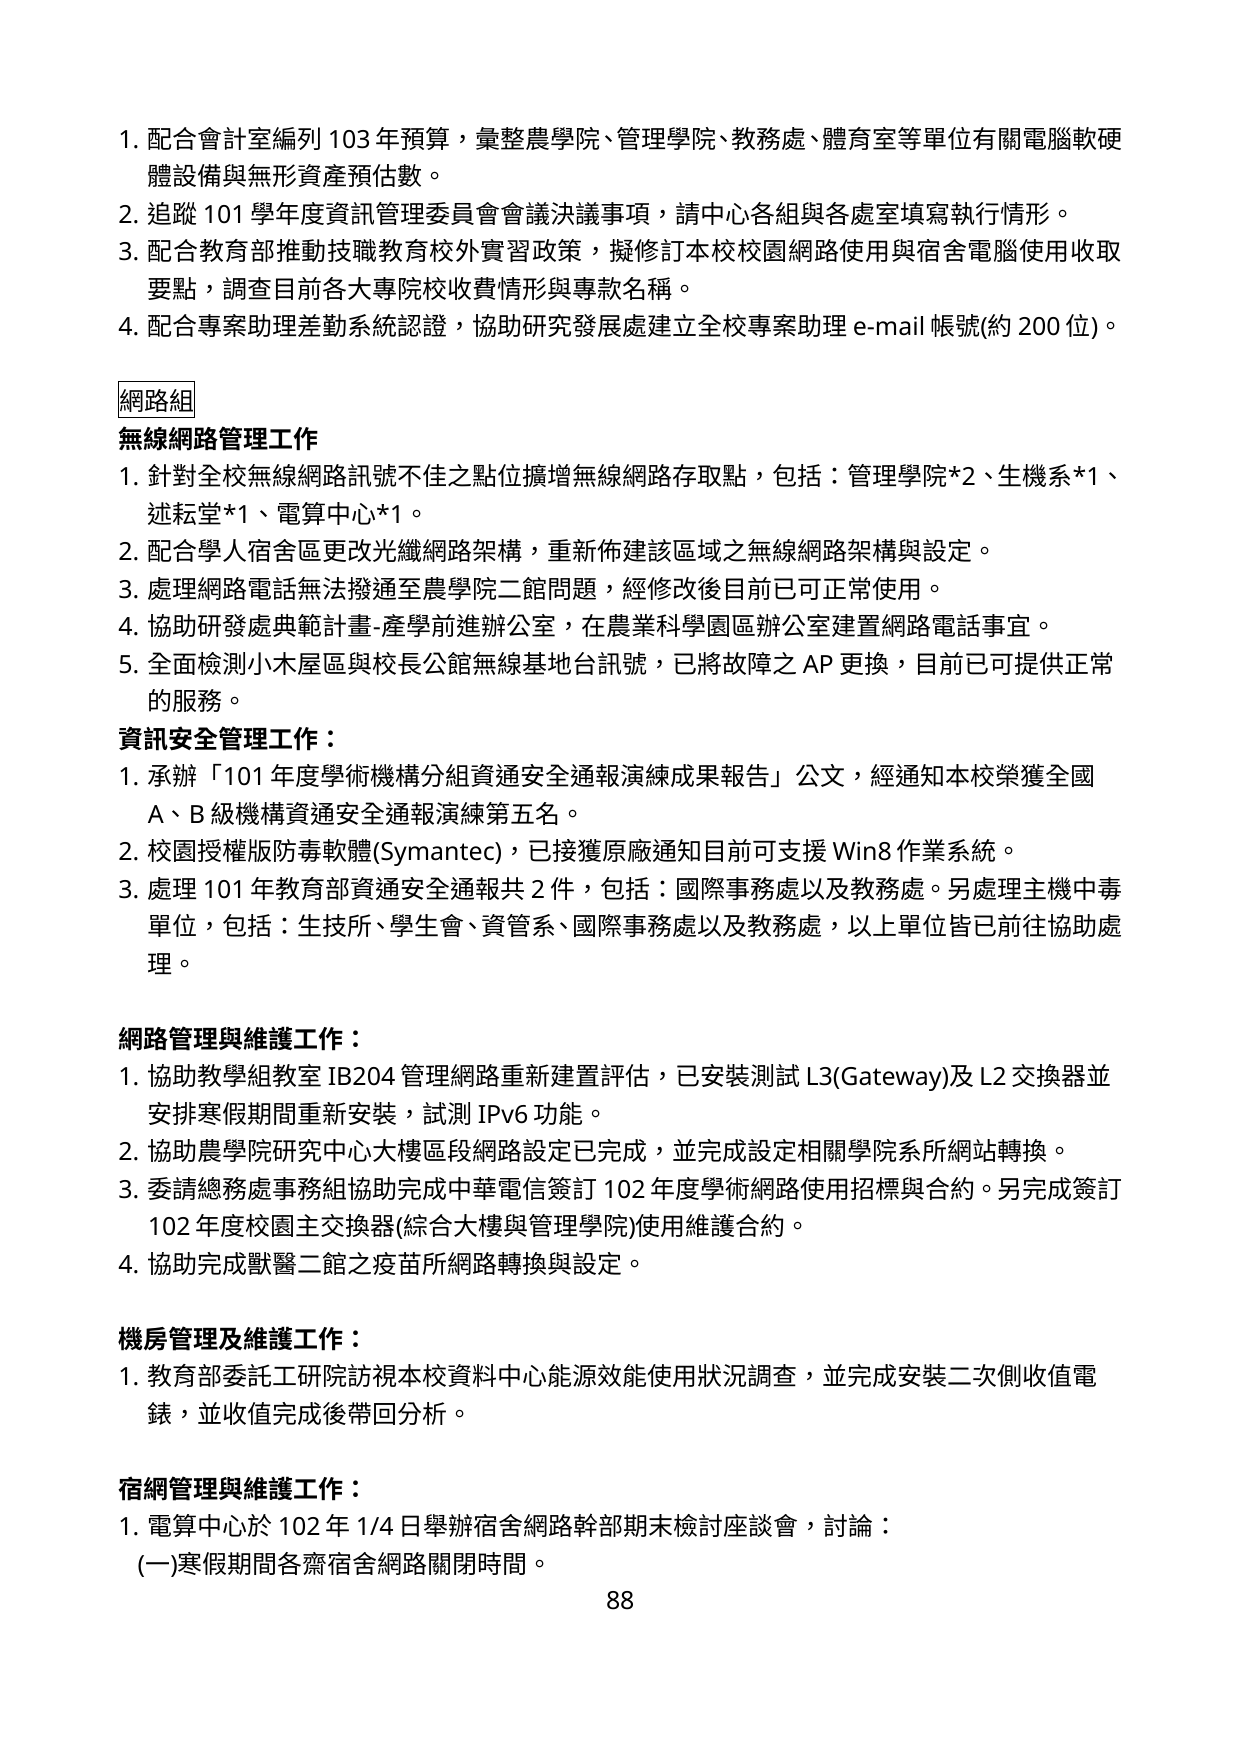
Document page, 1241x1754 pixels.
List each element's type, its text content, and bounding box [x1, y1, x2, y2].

text 網路管理與維護工作： [118, 1018, 1122, 1056]
text 網路組 [119, 382, 194, 417]
list 協助農學院研究中心大樓區段網路設定已完成，並完成設定相關學院系所網站轉換。 [118, 1131, 1122, 1168]
text 機房管理及維護工作： [118, 1318, 1122, 1356]
list 配合會計室編列103年預算，彙整農學院、管理學院、教務處、體育室等單位有關電腦軟硬體設備與無形資產預估數。 [118, 118, 1122, 193]
list 配合學人宿舍區更改光纖網路架構，重新佈建該區域之無線網路架構與設定。 [118, 531, 1122, 568]
list 追蹤101學年度資訊管理委員會會議決議事項，請中心各組與各處室填寫執行情形。 [118, 193, 1122, 231]
list 承辦「101年度學術機構分組資通安全通報演練成果報告」公文，經通知本校榮獲全國A、B級機構資通安全通報演練第五名。 [118, 756, 1122, 831]
text (一)寒假期間各齋宿舍網路關閉時間。 [118, 1543, 1122, 1581]
list 處理網路電話無法撥通至農學院二館問題，經修改後目前已可正常使用。 [118, 568, 1122, 606]
list 協助完成獸醫二館之疫苗所網路轉換與設定。 [118, 1243, 1122, 1281]
list 全面檢測小木屋區與校長公館無線基地台訊號，已將故障之AP更換，目前已可提供正常的服務。 [118, 643, 1122, 718]
list 委請總務處事務組協助完成中華電信簽訂102年度學術網路使用招標與合約。另完成簽訂102年度校園主交換器(綜合大樓與管理學院)使用維護合約。 [118, 1168, 1122, 1243]
list 協助教學組教室IB204管理網路重新建置評估，已安裝測試L3(Gateway)及L2交換器並安排寒假期間重新安裝，試測IPv6功能。 [118, 1056, 1122, 1131]
list 教育部委託工研院訪視本校資料中心能源效能使用狀況調查，並完成安裝二次側收值電錶，並收值完成後帶回分析。 [118, 1356, 1122, 1431]
text 無線網路管理工作 [118, 418, 1122, 456]
list 處理101年教育部資通安全通報共2件，包括：國際事務處以及教務處。另處理主機中毒單位，包括：生技所、學生會、資管系、國際事務處以及教務處，以上單位皆已前往協助處理。 [118, 868, 1122, 981]
text 宿網管理與維護工作： [118, 1468, 1122, 1506]
list 配合專案助理差勤系統認證，協助研究發展處建立全校專案助理e-mail帳號(約200位)。 [118, 306, 1122, 343]
text [195, 381, 1122, 418]
list 針對全校無線網路訊號不佳之點位擴增無線網路存取點，包括：管理學院*2、生機系*1、述耘堂*1、電算中心*1。 [118, 456, 1122, 531]
list 配合教育部推動技職教育校外實習政策，擬修訂本校校園網路使用與宿舍電腦使用收取要點，調查目前各大專院校收費情形與專款名稱。 [118, 231, 1122, 306]
list 協助研發處典範計畫-產學前進辦公室，在農業科學園區辦公室建置網路電話事宜。 [118, 606, 1122, 643]
text 資訊安全管理工作： [118, 718, 1122, 756]
list 電算中心於102年1/4日舉辦宿舍網路幹部期末檢討座談會，討論： [118, 1506, 1122, 1543]
list 校園授權版防毒軟體(Symantec)，已接獲原廠通知目前可支援Win8作業系統。 [118, 831, 1122, 868]
